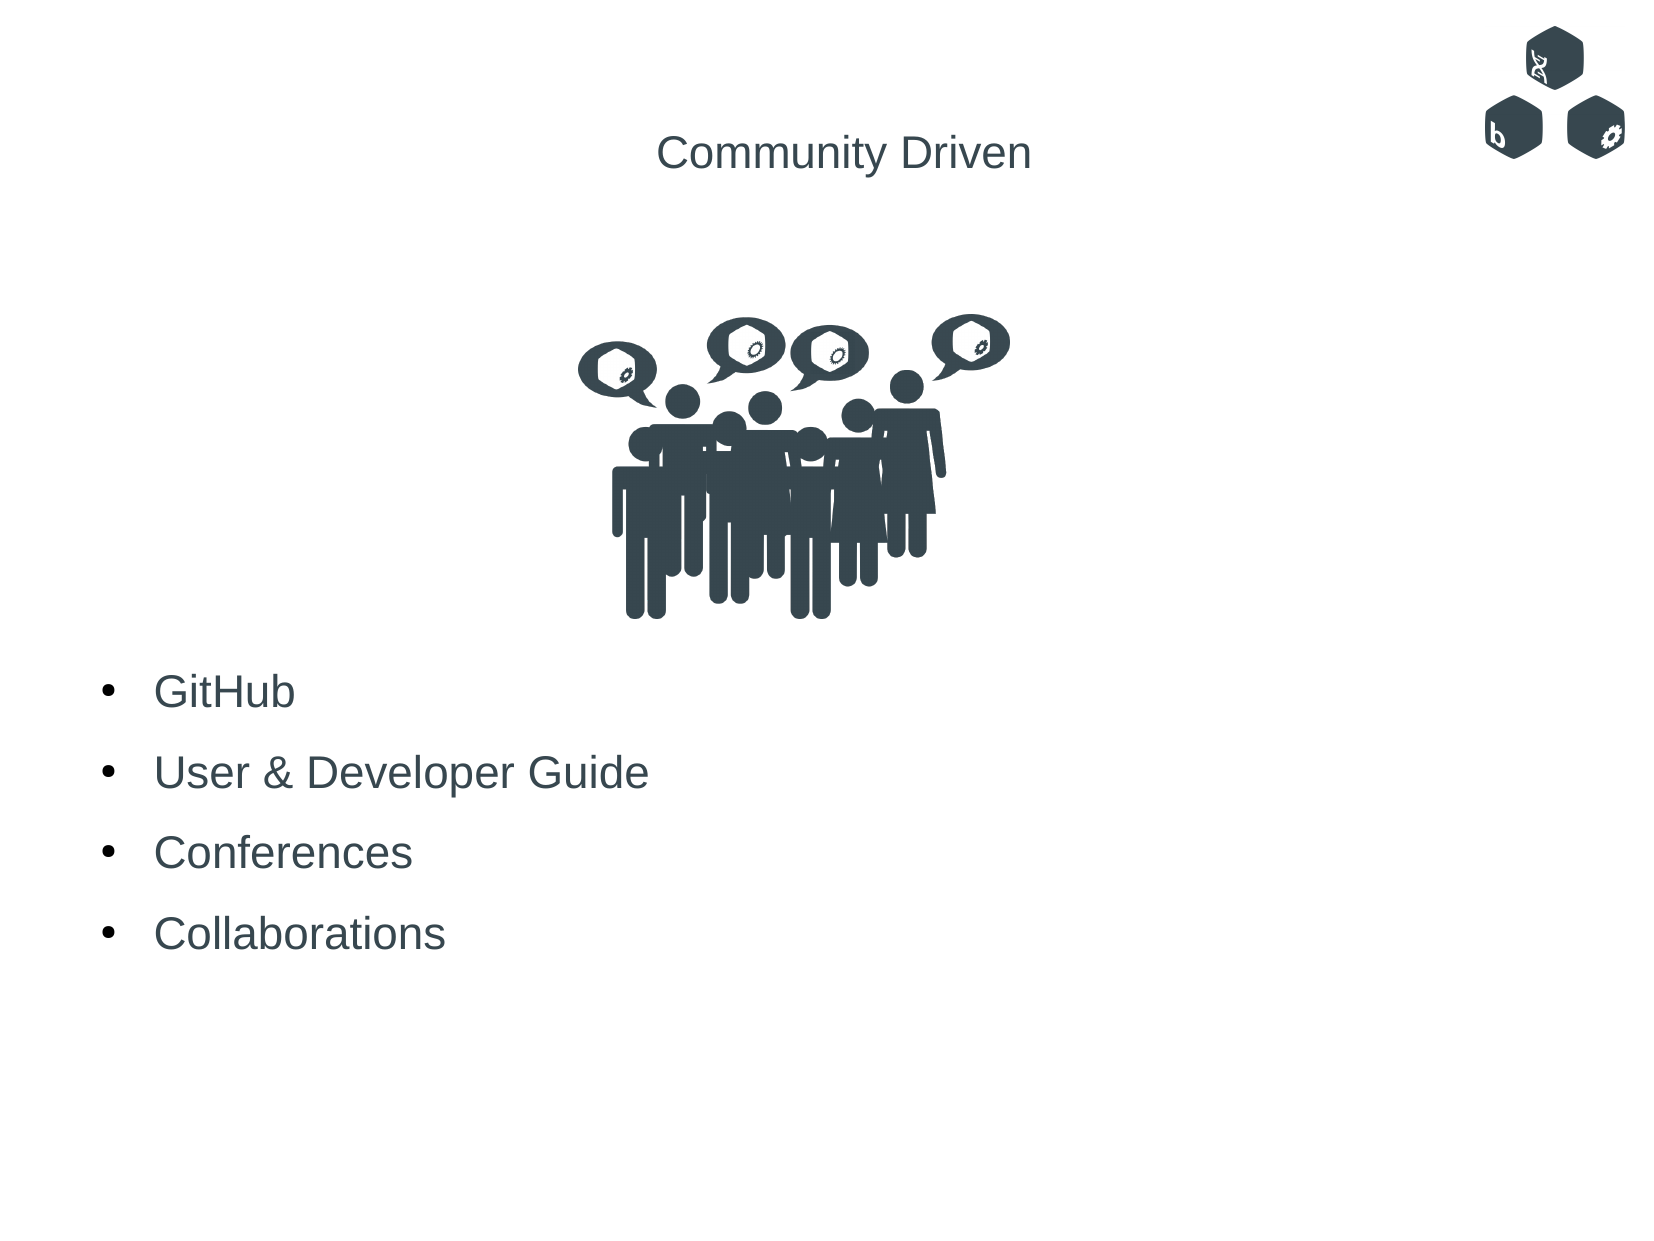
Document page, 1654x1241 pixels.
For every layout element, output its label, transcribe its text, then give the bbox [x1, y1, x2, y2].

picture [578, 314, 1010, 620]
picture [1485, 26, 1625, 159]
list GitHub User & Developer Guide Conferences Collaborations [82, 665, 1571, 1009]
title Community Driven [82, 49, 1571, 257]
